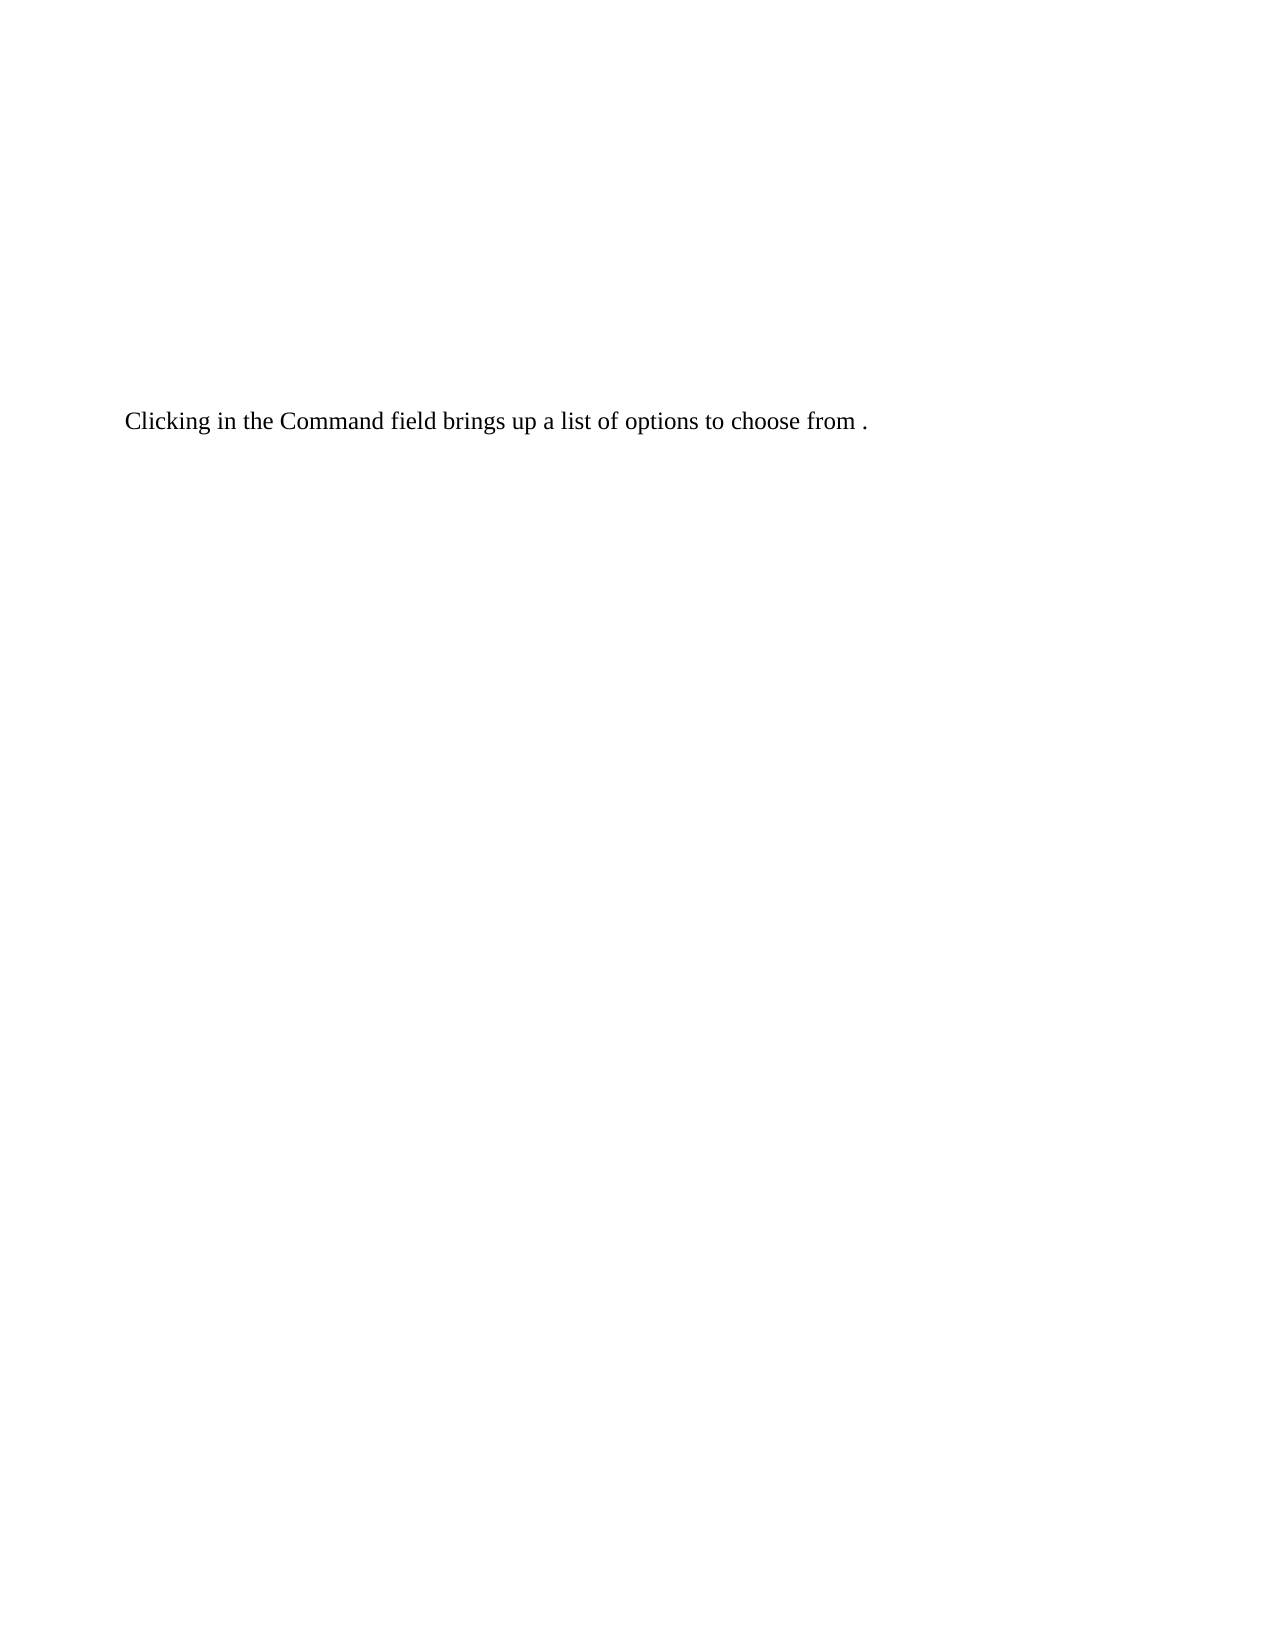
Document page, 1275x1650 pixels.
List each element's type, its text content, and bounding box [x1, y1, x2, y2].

text Clicking in the Command field brings up a list of options to choose from . [118, 407, 1157, 435]
